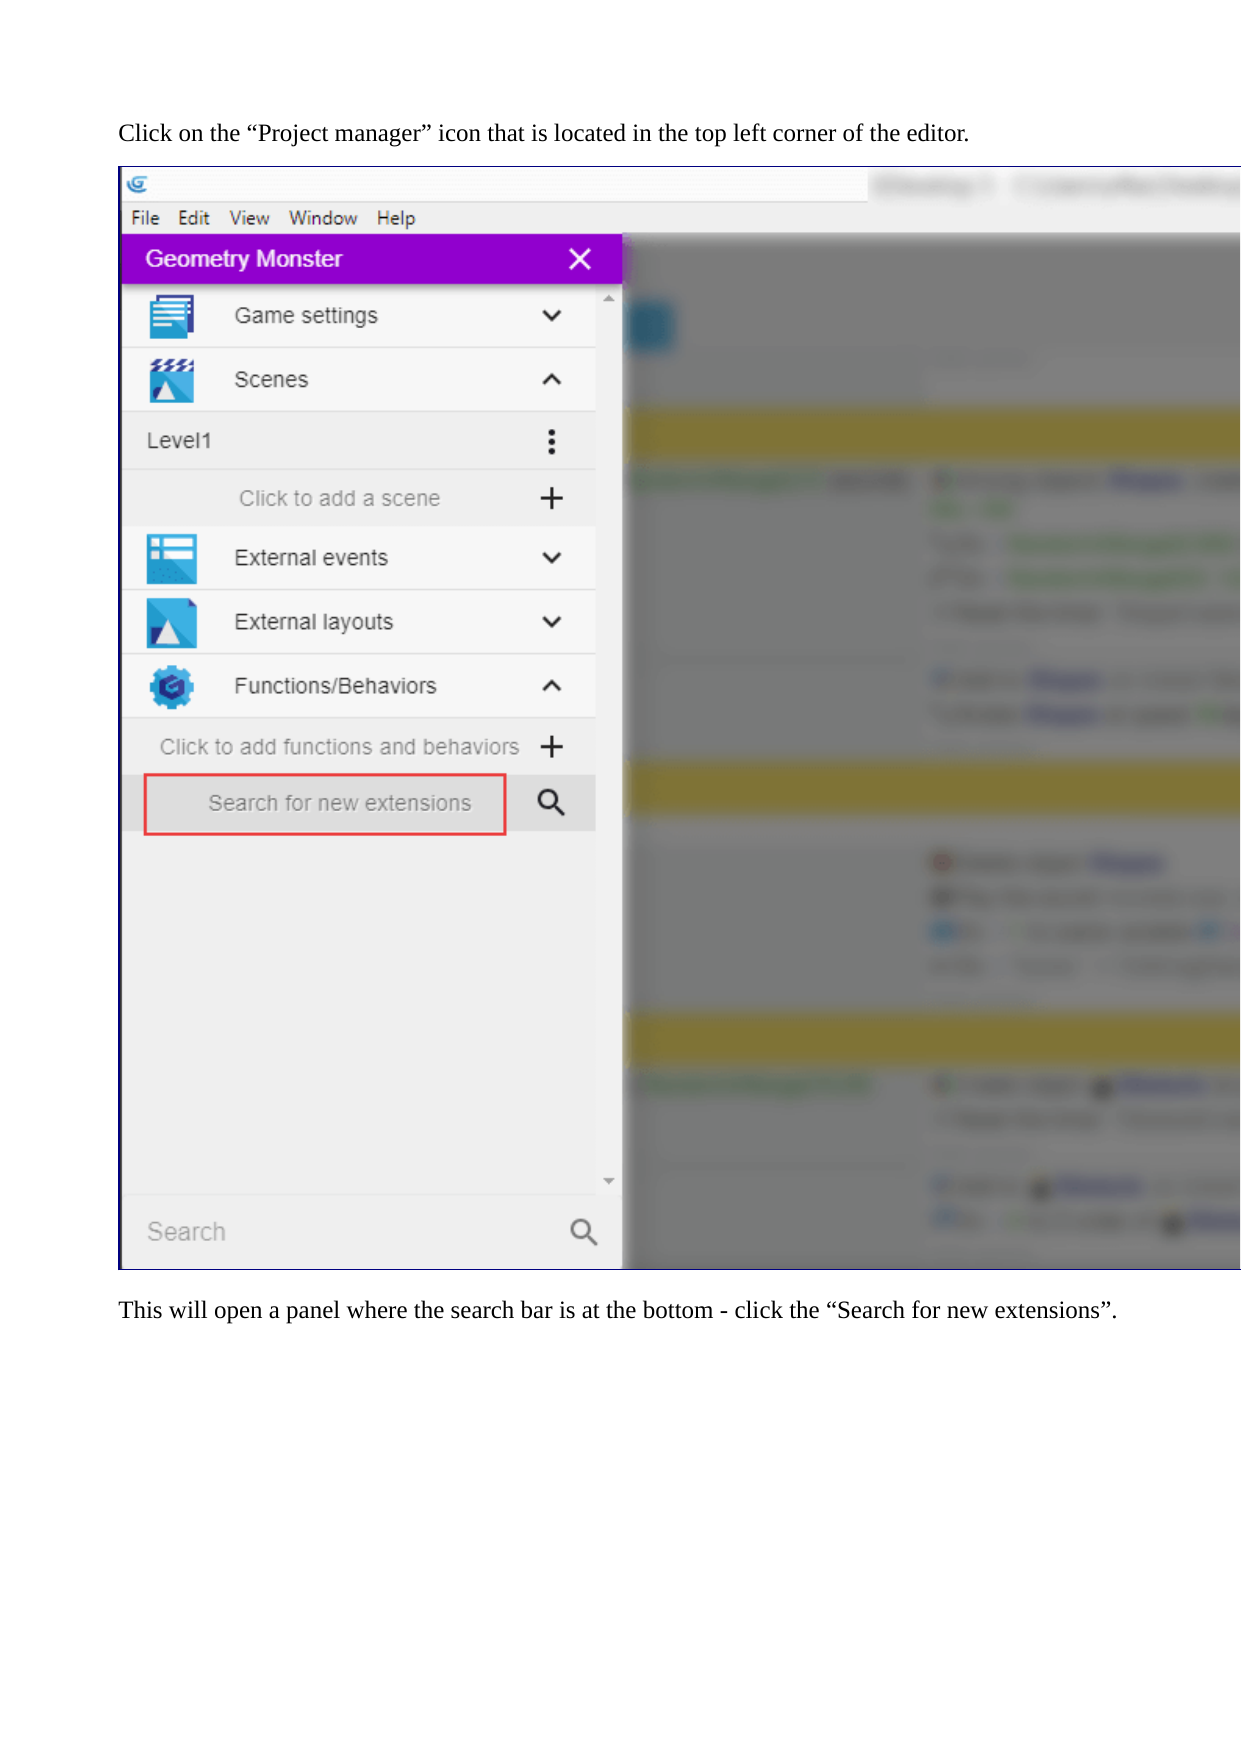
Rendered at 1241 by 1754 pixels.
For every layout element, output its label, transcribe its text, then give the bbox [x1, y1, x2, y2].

text This will open a panel where the search bar is at the bottom - click the “Search for new extensions”. [118, 1295, 1122, 1323]
text Click on the “Project manager” icon that is located in the top left corner of the editor. [118, 118, 1122, 147]
picture [120, 167, 1241, 1269]
